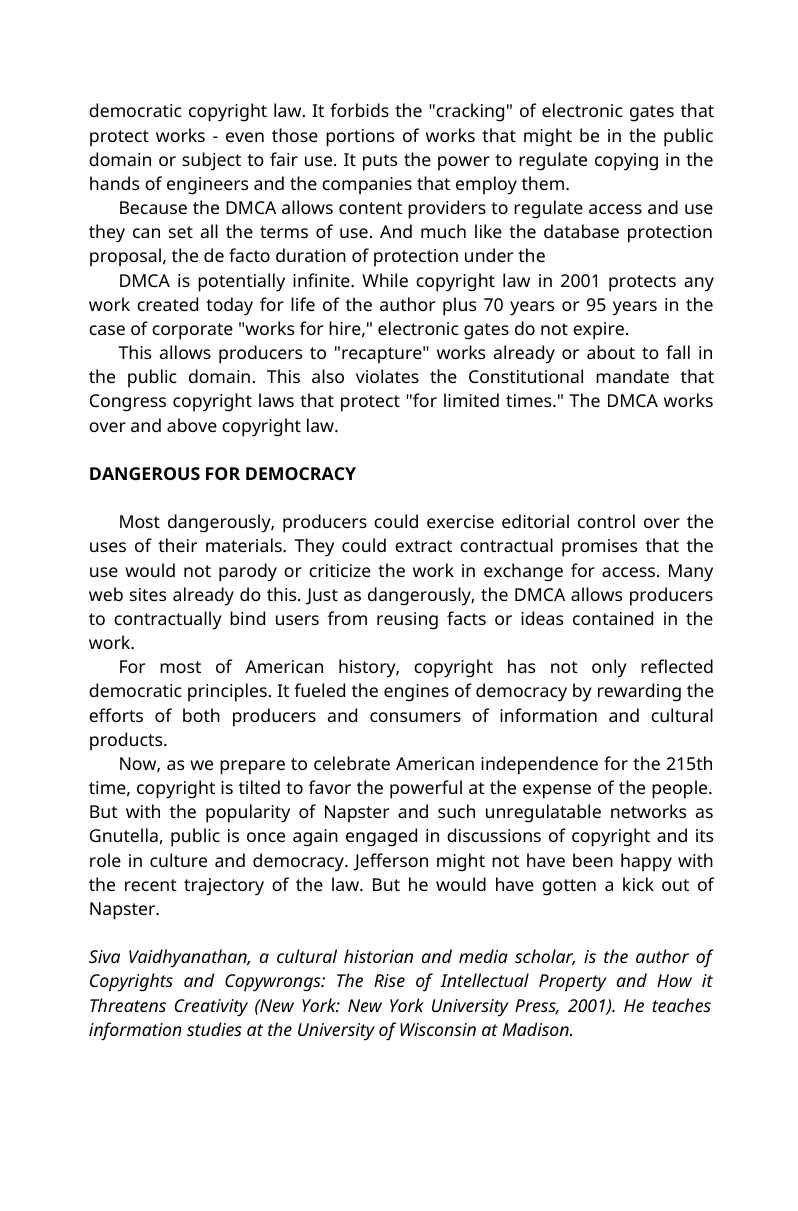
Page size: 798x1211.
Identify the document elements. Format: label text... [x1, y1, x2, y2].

text Siva Vaidhyanathan, a cultural historian and media scholar, is the author of Copyrights and Copywrongs: The Rise of Intellectual Property and How it Threatens Creativity (New York: New York University Press, 2001). He teaches information studies at the University of Wisconsin at Madison. [89, 945, 715, 1041]
text democratic copyright law. It forbids the "cracking" of electronic gates that protect works - even those portions of works that might be in the public domain or subject to fair use. It puts the power to regulate copying in the hands of engineers and the companies that employ them. [89, 99, 715, 196]
text DANGEROUS FOR DEMOCRACY [89, 461, 715, 486]
text DMCA is potentially infinite. While copyright law in 2001 protects any work created today for life of the author plus 70 years or 95 years in the case of corporate "works for hire," electronic gates do not expire. [89, 268, 715, 341]
text Most dangerously, producers could exercise editorial control over the uses of their materials. They could extract contractual promises that the use would not parody or criticize the work in exchange for access. Many web sites already do this. Just as dangerously, the DMCA allows producers to contractually bind users from reusing facts or ideas contained in the work. [89, 510, 715, 655]
text For most of American history, copyright has not only reflected democratic principles. It fueled the engines of democracy by rewarding the efforts of both producers and consumers of information and cultural products. [89, 655, 715, 751]
text Because the DMCA allows content providers to regulate access and use they can set all the terms of use. And much like the database protection proposal, the de facto duration of protection under the [89, 196, 715, 268]
text This allows producers to "recapture" works already or about to fall in the public domain. This also violates the Constitutional mandate that Congress copyright laws that protect "for limited times." The DMCA works over and above copyright law. [89, 341, 715, 437]
text Now, as we prepare to celebrate American independence for the 215th time, copyright is tilted to favor the powerful at the expense of the people. But with the popularity of Napster and such unregulatable networks as Gnutella, public is once again engaged in discussions of copyright and its role in culture and democracy. Jefferson might not have been happy with the recent trajectory of the law. But he would have gotten a kick out of Napster. [89, 751, 715, 921]
